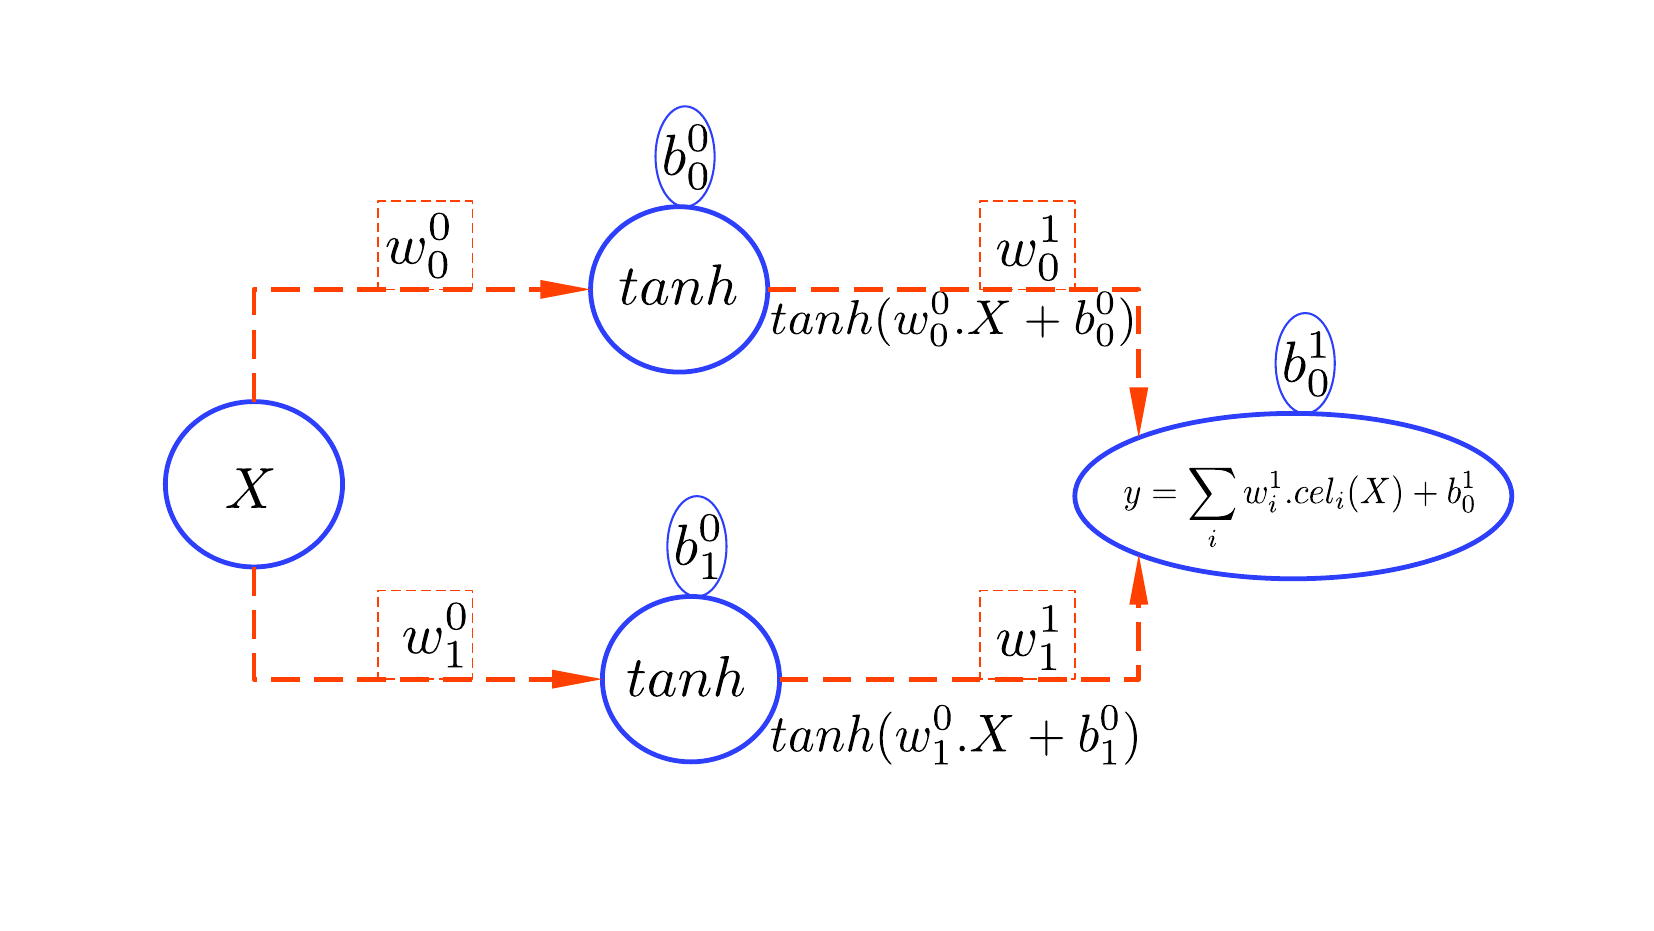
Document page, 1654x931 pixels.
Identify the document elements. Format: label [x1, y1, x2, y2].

picture [1281, 330, 1328, 397]
picture [993, 212, 1060, 284]
picture [625, 655, 745, 697]
text_box [165, 401, 343, 567]
picture [767, 702, 1139, 767]
picture [401, 602, 466, 668]
text_box [1074, 413, 1512, 548]
picture [618, 264, 737, 306]
text_box [1125, 549, 1462, 579]
picture [673, 513, 720, 580]
text_box [602, 596, 780, 762]
picture [1122, 466, 1476, 549]
picture [993, 602, 1060, 673]
picture [767, 289, 1134, 349]
picture [384, 212, 449, 279]
text_box [590, 206, 768, 373]
picture [224, 468, 274, 508]
picture [661, 124, 708, 190]
